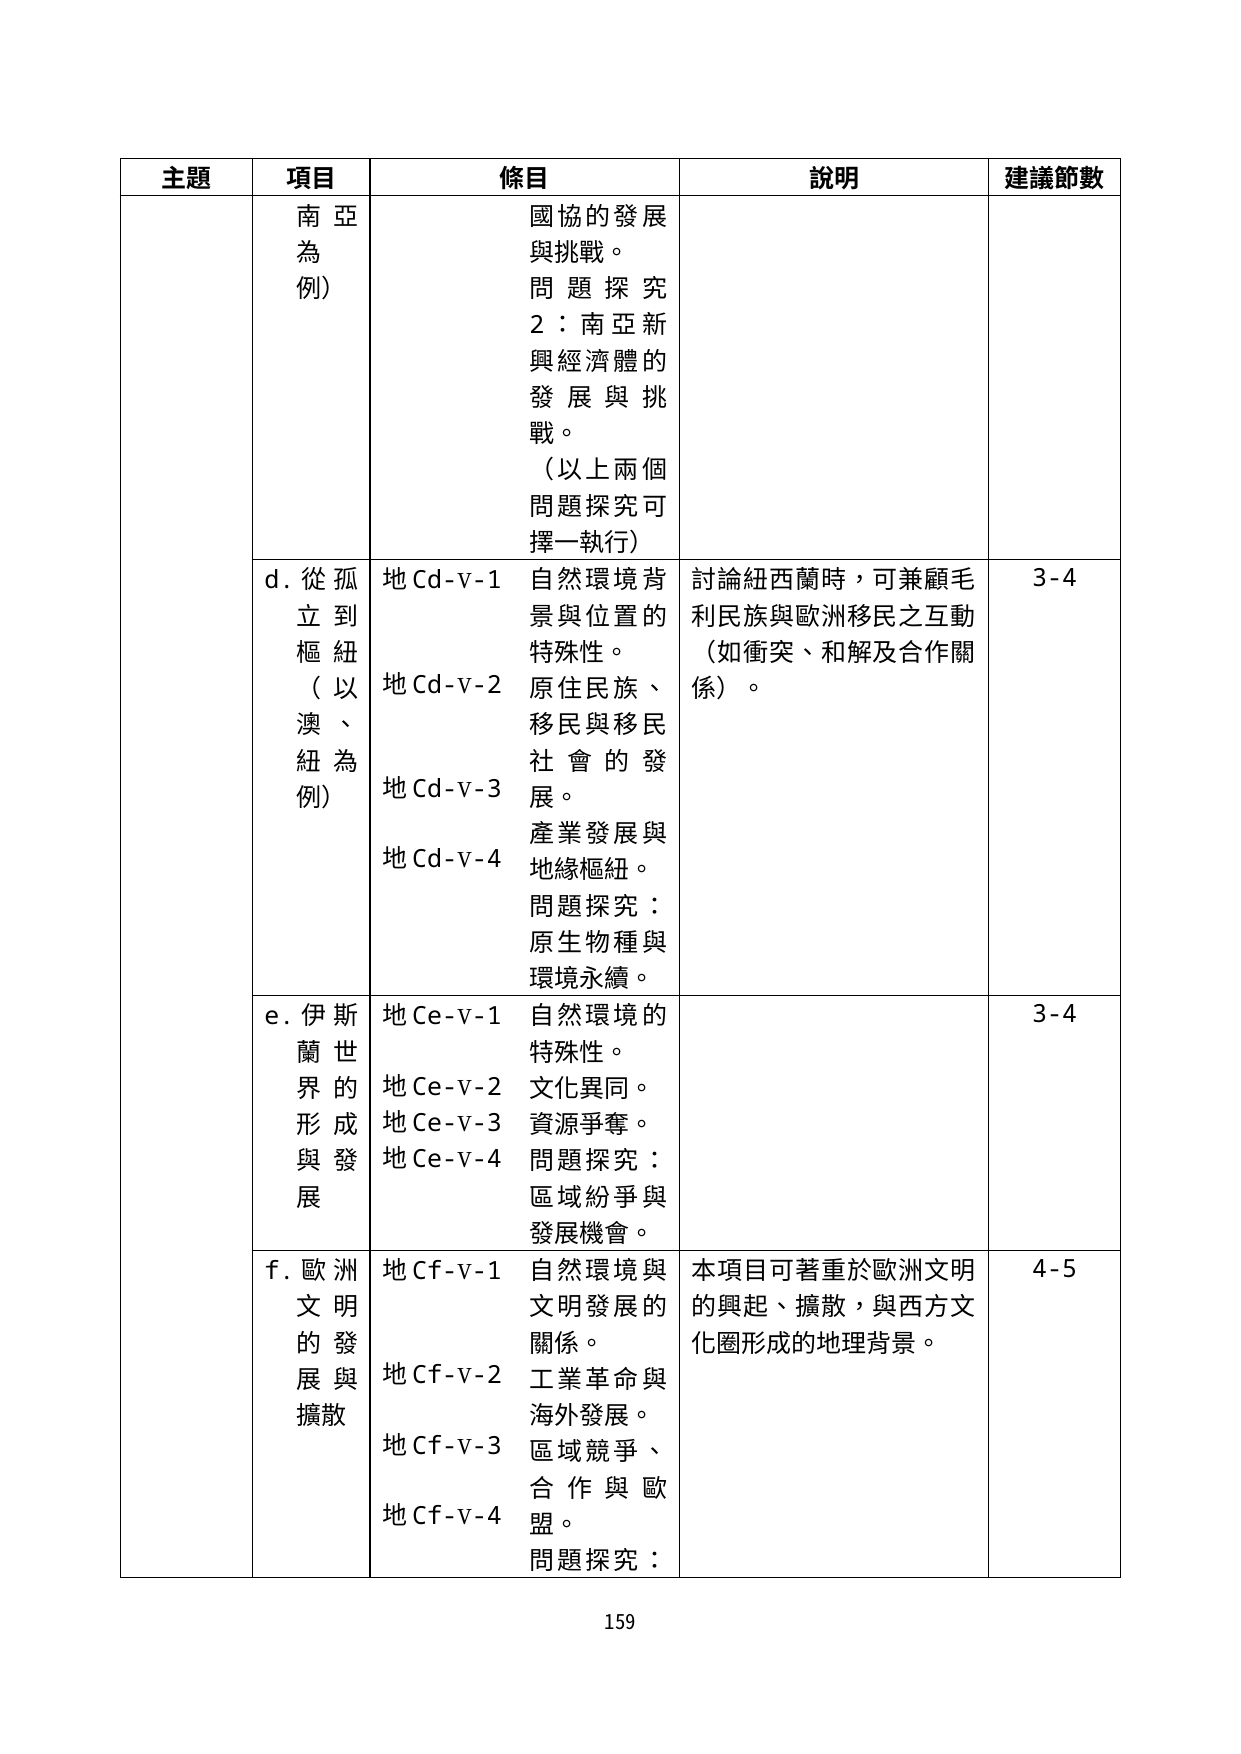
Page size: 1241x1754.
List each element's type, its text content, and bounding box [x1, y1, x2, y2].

table_cell 地Ce-Ⅴ-1 地Ce-Ⅴ-2 地Ce-Ⅴ-3 地Ce-Ⅴ-4 [371, 996, 517, 1249]
table_cell 地Cf-Ⅴ-1 地Cf-Ⅴ-2 地Cf-Ⅴ-3 地Cf-Ⅴ-4 [371, 1251, 517, 1577]
table_cell 自然環境背景與位置的特殊性。 原住民族、移民與移民社會的發展。 產業發展與地緣樞紐。 問題探究：原生物種與環境永續。 [517, 560, 679, 995]
table_cell [680, 996, 988, 1249]
table_cell 3-4 [989, 560, 1120, 995]
table_cell f.歐洲文明的發展與擴散 [253, 1251, 369, 1577]
table_cell e.伊斯蘭世界的形成與發展 [253, 996, 369, 1249]
table_header 條目 [371, 159, 679, 195]
table_cell 地Cd-Ⅴ-1 地Cd-Ⅴ-2 地Cd-Ⅴ-3 地Cd-Ⅴ-4 [371, 560, 517, 995]
table_cell 自然環境的特殊性。 文化異同。 資源爭奪。 問題探究：區域紛爭與發展機會。 [517, 996, 679, 1249]
table_cell 3-4 [989, 996, 1120, 1249]
table_cell [680, 196, 988, 559]
table_header 主題 [121, 159, 252, 195]
table_cell [989, 196, 1120, 559]
table_header 建議節數 [989, 159, 1120, 195]
table_cell 本項目可著重於歐洲文明的興起、擴散，與西方文化圈形成的地理背景。 [680, 1251, 988, 1577]
table_header 說明 [680, 159, 988, 195]
table_cell 國協的發展與挑戰。 問題探究2：南亞新興經濟體的發展與挑戰。 （以上兩個問題探究可擇一執行） [517, 196, 679, 559]
table_cell 4-5 [989, 1251, 1120, 1577]
table_cell [371, 196, 517, 559]
table_cell 自然環境與文明發展的關係。 工業革命與海外發展。 區域競爭、合作與歐盟。 問題探究： [517, 1251, 679, 1577]
table_cell d.從孤立到樞紐（以澳、紐為例） [253, 560, 369, 995]
table_cell 討論紐西蘭時，可兼顧毛利民族與歐洲移民之互動（如衝突、和解及合作關係）。 [680, 560, 988, 995]
table_header 項目 [253, 159, 369, 195]
table_cell [121, 196, 252, 1577]
table_cell 南亞為例） [253, 196, 369, 559]
